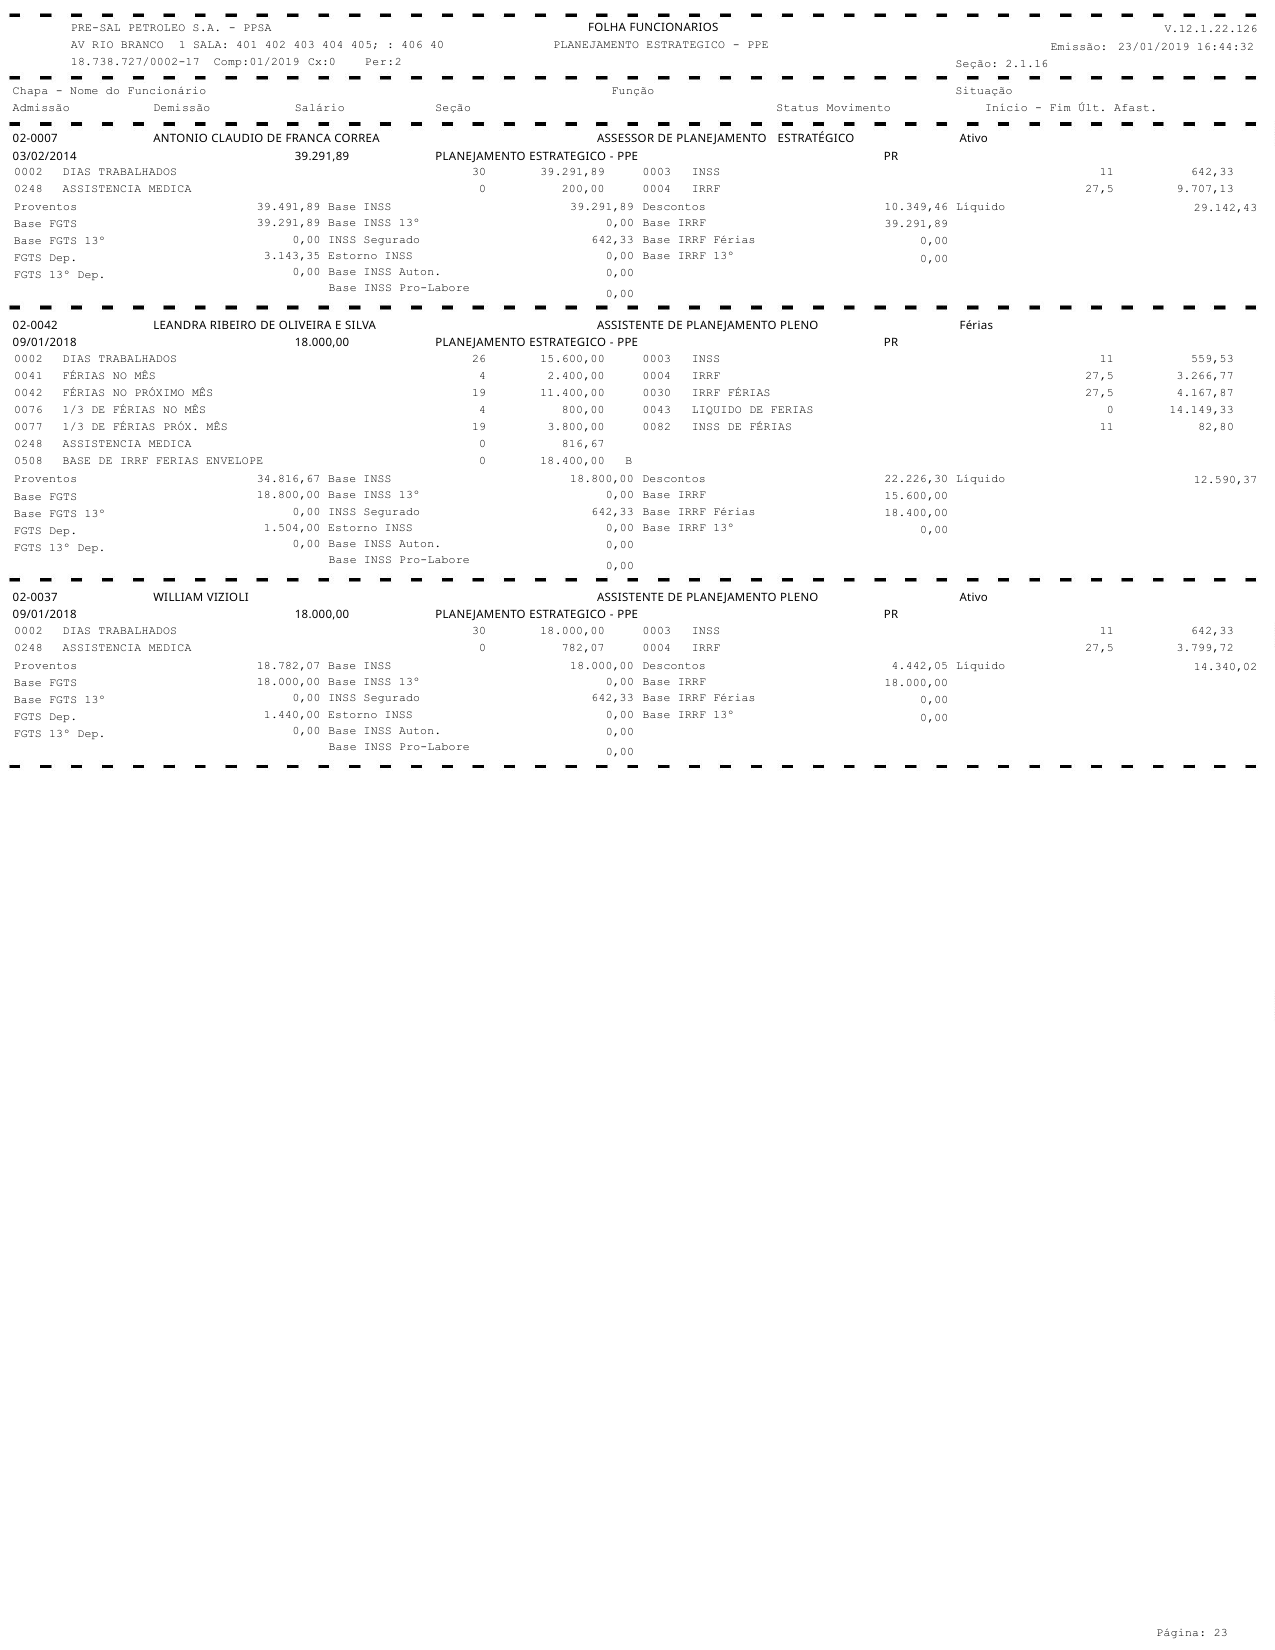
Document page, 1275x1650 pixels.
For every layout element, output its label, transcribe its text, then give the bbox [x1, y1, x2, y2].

text 1.504,00 Estorno INSS [264, 521, 496, 534]
text 0 [479, 454, 503, 467]
text PLANEJAMENTO ESTRATEGICO - PPE [553, 37, 794, 51]
text 39.491,89 Base INSS [257, 200, 496, 213]
text 12.590,37 [1193, 473, 1275, 486]
text 18.782,07 Base INSS [257, 659, 496, 672]
text 4.167,87 [1176, 385, 1251, 399]
text 0 [479, 641, 503, 654]
text 642,33 Base IRRF Férias [591, 504, 782, 518]
text DIAS TRABALHADOS [62, 164, 211, 178]
text FOLHA FUNCIONARIOS [588, 20, 737, 34]
text 2-0042 [19, 319, 80, 332]
text 39.291,89 Base INSS 13º [257, 216, 496, 229]
text Base FGTS 13º [13, 234, 123, 247]
text Emissão: [1050, 39, 1118, 53]
picture [0, 0, 1275, 1650]
text 200,00 [562, 182, 622, 195]
text 0082 [642, 419, 688, 433]
text PLANEJAMENTO ESTRATEGICO - PPE [435, 149, 883, 163]
text 3.143,35 Estorno INSS [264, 248, 496, 262]
text 0,00 Base IRRF [606, 675, 782, 688]
text 27,5 [1085, 385, 1131, 399]
text 34.816,67 Base INSS [257, 472, 496, 485]
text 0,00 Base INSS Auton. [292, 724, 496, 737]
text 816,67 [562, 437, 622, 450]
text 0,00 INSS Segurado [292, 691, 496, 704]
text PLANEJAMENTO ESTRATEGICO - PPE [435, 336, 676, 349]
text FGTS 13º Dep. [13, 268, 123, 282]
text Início - Fim Últ. Afast. [985, 101, 1182, 114]
text 1.440,00 Estorno INSS [264, 707, 496, 721]
text 0 [12, 319, 19, 332]
text 18.000,00 Descontos [570, 659, 782, 672]
text Página: 23 [1156, 1626, 1244, 1639]
text FÉRIAS NO MÊS [62, 368, 173, 382]
text 18.000,00 Base INSS 13º [257, 675, 496, 688]
text Base FGTS 13º [13, 693, 123, 706]
text 076 [21, 402, 60, 416]
text 1/3 DE FÉRIAS NO MÊS [62, 402, 252, 416]
text 0,00 Base INSS Auton. [292, 265, 496, 278]
text 002 [21, 623, 60, 637]
text INSS [692, 351, 738, 365]
text 0 [14, 351, 21, 365]
text Base INSS Pro-Labore [328, 740, 496, 753]
text ASSISTENTE DE PLANEJAMENTO PLENO [597, 319, 852, 332]
text 0,00 INSS Segurado [292, 504, 496, 518]
text 0,00 [920, 523, 1024, 537]
text 0 [12, 336, 19, 349]
text 26 [472, 351, 503, 365]
text 642,33 Base IRRF Férias [591, 691, 782, 704]
text 0003 [642, 351, 688, 365]
text 30 [472, 623, 503, 637]
text INSS [692, 164, 738, 178]
text 18.800,00 Descontos [570, 472, 782, 485]
text 0,00 [606, 286, 651, 300]
text 30 [472, 164, 503, 178]
text PR [883, 149, 915, 163]
text 4.442,05 Líquido [891, 659, 1024, 672]
text 9/01/2018 [19, 336, 101, 349]
text 3.800,00 [547, 420, 622, 433]
text 2-0037 [19, 591, 80, 604]
text 0 [14, 164, 21, 178]
text Proventos [13, 659, 95, 672]
text 0 [14, 368, 21, 382]
text 22.226,30 Líquido [884, 472, 1024, 485]
text 39.291,89 Descontos [570, 200, 782, 213]
text PRE-SAL PETROLEO S.A. - PPSA [71, 20, 297, 34]
text IRRF FÉRIAS [692, 385, 832, 399]
text FÉRIAS NO PRÓXIMO MÊS [62, 385, 252, 399]
text 3.266,77 [1176, 368, 1251, 382]
text 18.000,00 [884, 676, 1024, 689]
text 0003 [642, 164, 688, 178]
text LEANDRA RIBEIRO DE OLIVEIRA E SILVA [153, 319, 429, 332]
text 0 [14, 182, 21, 195]
text 0 [479, 437, 503, 450]
text 82,80 [1198, 419, 1251, 433]
text IRRF [692, 182, 738, 195]
text 18.800,00 Base INSS 13º [257, 488, 496, 502]
text 11 [1099, 623, 1131, 637]
text AV RIO BRANCO 1 SALA: 401 402 403 404 405; : 406 40 [71, 37, 469, 51]
text 14.149,33 [1169, 402, 1251, 416]
text 248 [21, 437, 60, 450]
text 0043 [642, 402, 688, 416]
text 0030 [642, 385, 688, 399]
text V.12.1.22.126 [1164, 22, 1275, 35]
text 0,00 [920, 234, 1024, 247]
text 39.291,89 [294, 149, 408, 163]
text ASSISTENTE DE PLANEJAMENTO PLENO [597, 591, 852, 604]
text 4 [479, 368, 503, 382]
text 0,00 [920, 711, 966, 724]
text 0,00 [606, 558, 651, 572]
text 18.000,00 [540, 623, 622, 637]
text 18.000,00 [294, 336, 429, 349]
text ANTONIO CLAUDIO DE FRANCA CORREA [153, 132, 408, 146]
text IRRF [692, 368, 738, 382]
text 23/01/2019 16:44:32 [1118, 39, 1275, 53]
text 0 [14, 437, 21, 450]
text 9/01/2018 [19, 608, 101, 622]
text ASSISTENCIA MEDICA [62, 641, 211, 654]
text 4 [479, 402, 503, 416]
text 0,00 Base INSS Auton. [292, 537, 496, 550]
text 248 [21, 182, 60, 195]
text 1 [71, 54, 78, 68]
text Função [611, 84, 672, 97]
text 39.291,89 [540, 164, 622, 178]
text 18.000,00 [294, 608, 376, 622]
text 077 [21, 419, 60, 433]
text 782,07 [562, 641, 622, 654]
text Base FGTS [13, 217, 95, 230]
text 27,5 [1085, 368, 1131, 382]
text 1/3 DE FÉRIAS PRÓX. MÊS [62, 419, 252, 433]
text Base FGTS 13º [13, 506, 123, 520]
text Seção: 2.1.16 [955, 56, 1066, 70]
text 3.799,72 [1176, 641, 1251, 654]
text IRRF [692, 641, 738, 654]
text 0004 [642, 641, 688, 654]
text INSS DE FÉRIAS [692, 419, 832, 433]
text 11 [1099, 351, 1131, 365]
text 18.400,00 [540, 454, 622, 467]
text Base INSS Pro-Labore [328, 553, 496, 567]
text 11 [1099, 164, 1131, 178]
text 0,00 Base IRRF [606, 216, 782, 229]
text Situação [955, 84, 1066, 97]
text 0,00 Base IRRF 13º [606, 521, 782, 534]
text 9.707,13 [1176, 182, 1251, 195]
text 642,33 Base IRRF Férias [591, 232, 782, 246]
text 11.400,00 [540, 385, 622, 399]
text FGTS Dep. [13, 710, 123, 723]
text 0 [14, 419, 21, 433]
text PLANEJAMENTO ESTRATEGICO - PPE [435, 608, 676, 622]
text 15.600,00 [540, 351, 622, 365]
text 10.349,46 Líquido [884, 200, 1024, 213]
text 0 [12, 132, 19, 146]
text 8.738.727/0002-17 Comp:01/2019 Cx:0 [78, 54, 361, 68]
text Seção [435, 101, 488, 114]
text 0 [14, 623, 21, 637]
text 642,33 [1191, 623, 1251, 637]
text 27,5 [1085, 641, 1131, 654]
text 0 [12, 608, 19, 622]
text ASSISTENCIA MEDICA [62, 182, 211, 195]
text Salário [294, 101, 362, 114]
text FGTS 13º Dep. [13, 541, 123, 554]
text Férias [959, 319, 1020, 332]
text 27,5 [1085, 182, 1131, 195]
text 0,00 [606, 538, 782, 551]
text 0 [14, 454, 21, 467]
text FGTS Dep. [13, 523, 123, 537]
text 19 [472, 385, 503, 399]
text 0,00 [606, 266, 782, 279]
text 0 [14, 402, 21, 416]
text DIAS TRABALHADOS [62, 623, 211, 637]
text 0 [14, 385, 21, 399]
text Ativo [959, 132, 1012, 146]
text 0,00 INSS Segurado [292, 232, 496, 246]
text PR [883, 336, 1020, 349]
text 0 [479, 182, 503, 195]
text 0 [1107, 402, 1131, 416]
text 0,00 [606, 745, 651, 758]
text B [625, 454, 649, 467]
text FGTS Dep. [13, 251, 123, 264]
text Chapa - Nome do Funcionário [12, 84, 236, 97]
text 0,00 [920, 252, 966, 265]
text 18.400,00 [884, 506, 1024, 519]
text 0 [14, 641, 21, 654]
text 0004 [642, 368, 688, 382]
text 29.142,43 [1193, 201, 1275, 214]
text 041 [21, 368, 60, 382]
text 800,00 [562, 402, 622, 416]
text Status Movimento [776, 101, 908, 114]
text 248 [21, 641, 60, 654]
text PR [883, 608, 915, 622]
text 15.600,00 [884, 489, 1024, 502]
text Admissão Demissão [12, 101, 236, 114]
text WILLIAM VIZIOLI [153, 591, 278, 604]
text Base FGTS [13, 489, 95, 503]
text Base FGTS [13, 676, 95, 689]
text 0,00 Base IRRF 13º [606, 248, 782, 262]
text 0 [12, 149, 19, 163]
text DIAS TRABALHADOS [62, 351, 195, 365]
text 002 [21, 164, 60, 178]
text 508 [21, 454, 60, 467]
text Base INSS Pro-Labore [328, 281, 496, 294]
text LIQUIDO DE FERIAS [692, 402, 832, 416]
text 3/02/2014 [19, 149, 101, 163]
text 19 [472, 420, 503, 433]
text FGTS 13º Dep. [13, 727, 123, 741]
text 39.291,89 [884, 217, 1024, 230]
text Ativo [959, 591, 1012, 604]
text 002 [21, 351, 60, 365]
text 2-0007 [19, 132, 80, 146]
text 0004 [642, 182, 688, 195]
text BASE DE IRRF FERIAS ENVELOPE [62, 454, 289, 467]
text 0,00 [920, 693, 1024, 706]
text ASSESSOR DE PLANEJAMENTO ESTRATÉGICO [597, 132, 888, 146]
text 0 [12, 591, 19, 604]
text Proventos [13, 200, 95, 213]
text 0,00 Base IRRF 13º [606, 707, 782, 721]
text 042 [21, 385, 60, 399]
text Per:2 [364, 54, 419, 68]
text 642,33 [1191, 164, 1251, 178]
text Proventos [13, 472, 95, 485]
text INSS [692, 623, 738, 637]
text ASSISTENCIA MEDICA [62, 437, 252, 450]
text 2.400,00 [547, 368, 622, 382]
text 0003 [642, 623, 688, 637]
text 559,53 [1191, 351, 1251, 365]
text 0,00 [606, 724, 782, 738]
text 14.340,02 [1193, 659, 1275, 673]
text 11 [1099, 420, 1131, 433]
text 0,00 Base IRRF [606, 488, 782, 502]
